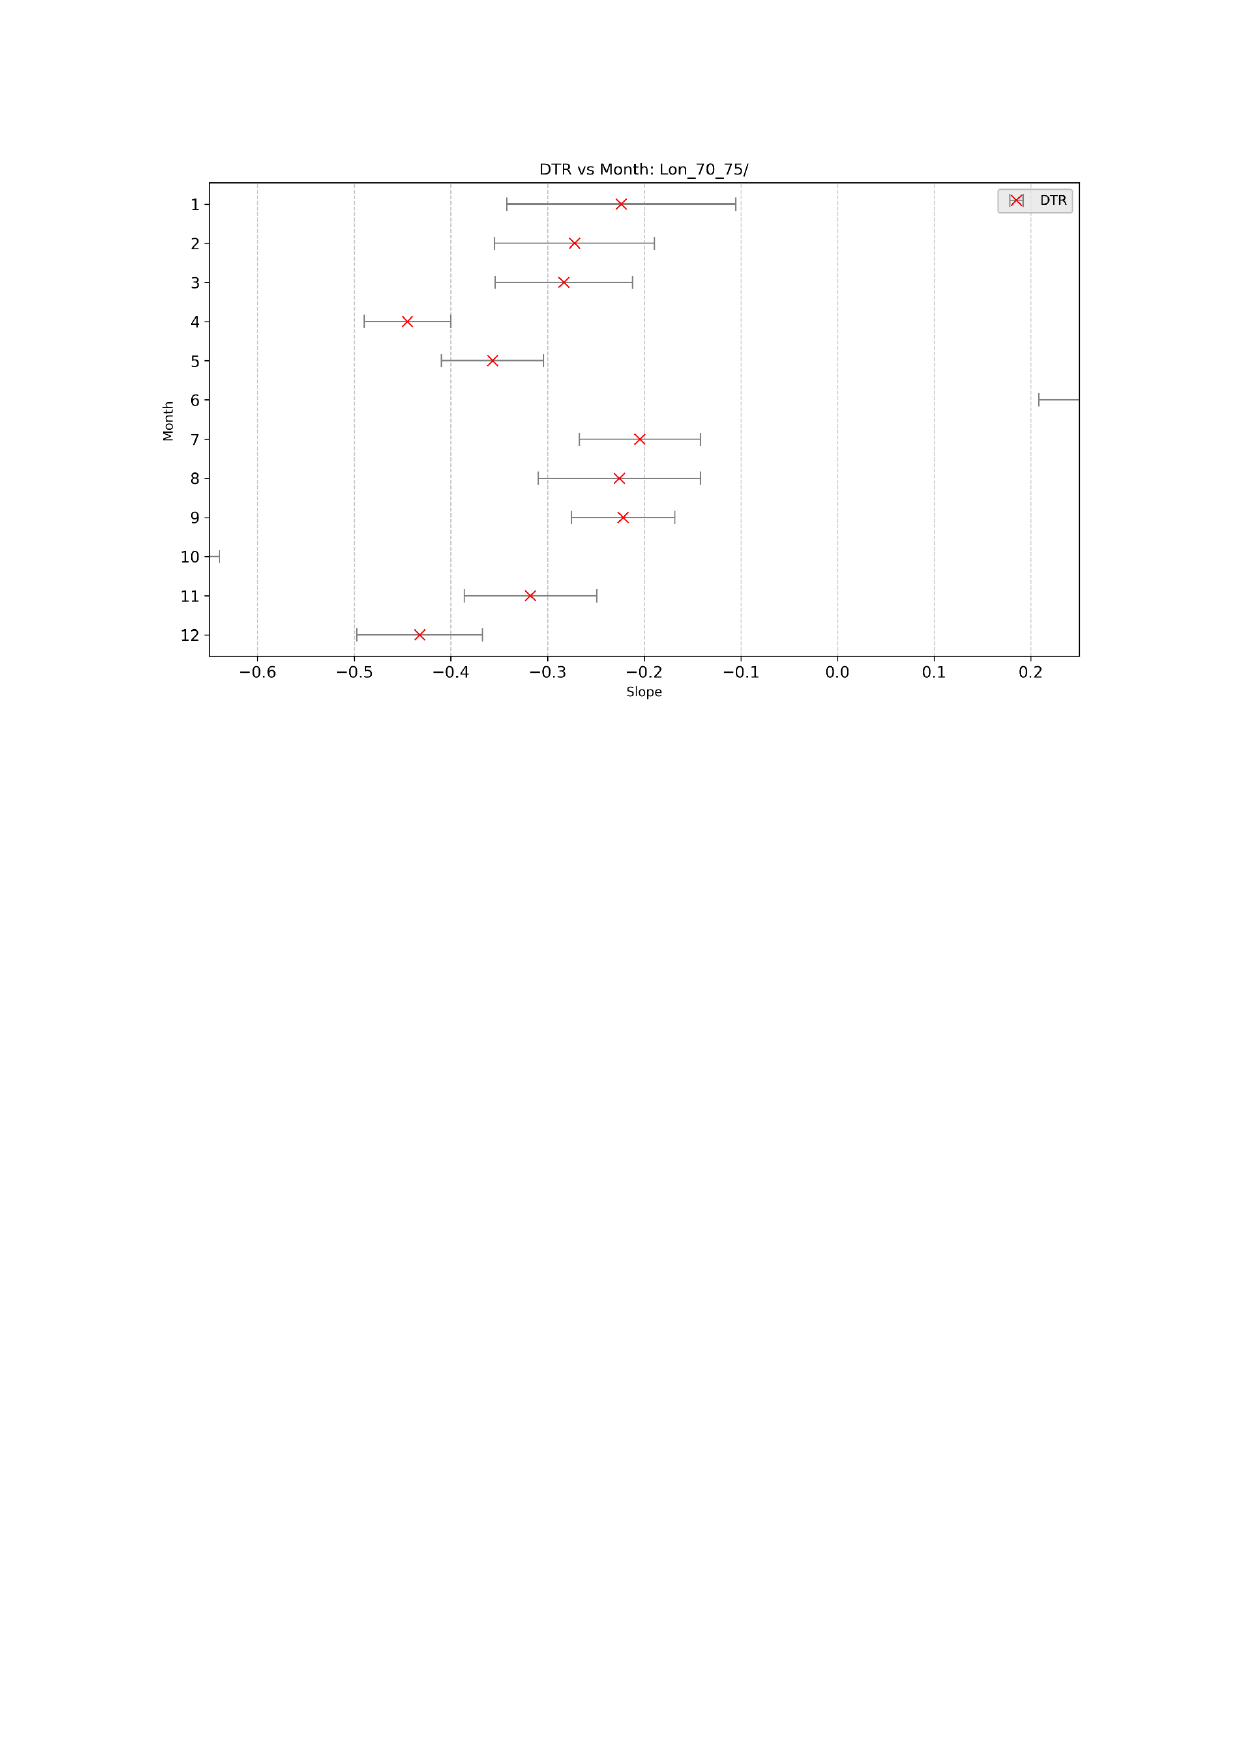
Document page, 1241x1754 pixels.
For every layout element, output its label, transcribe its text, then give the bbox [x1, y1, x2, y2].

subtitle Slope nach Jahreszeiten [148, 148, 1093, 714]
